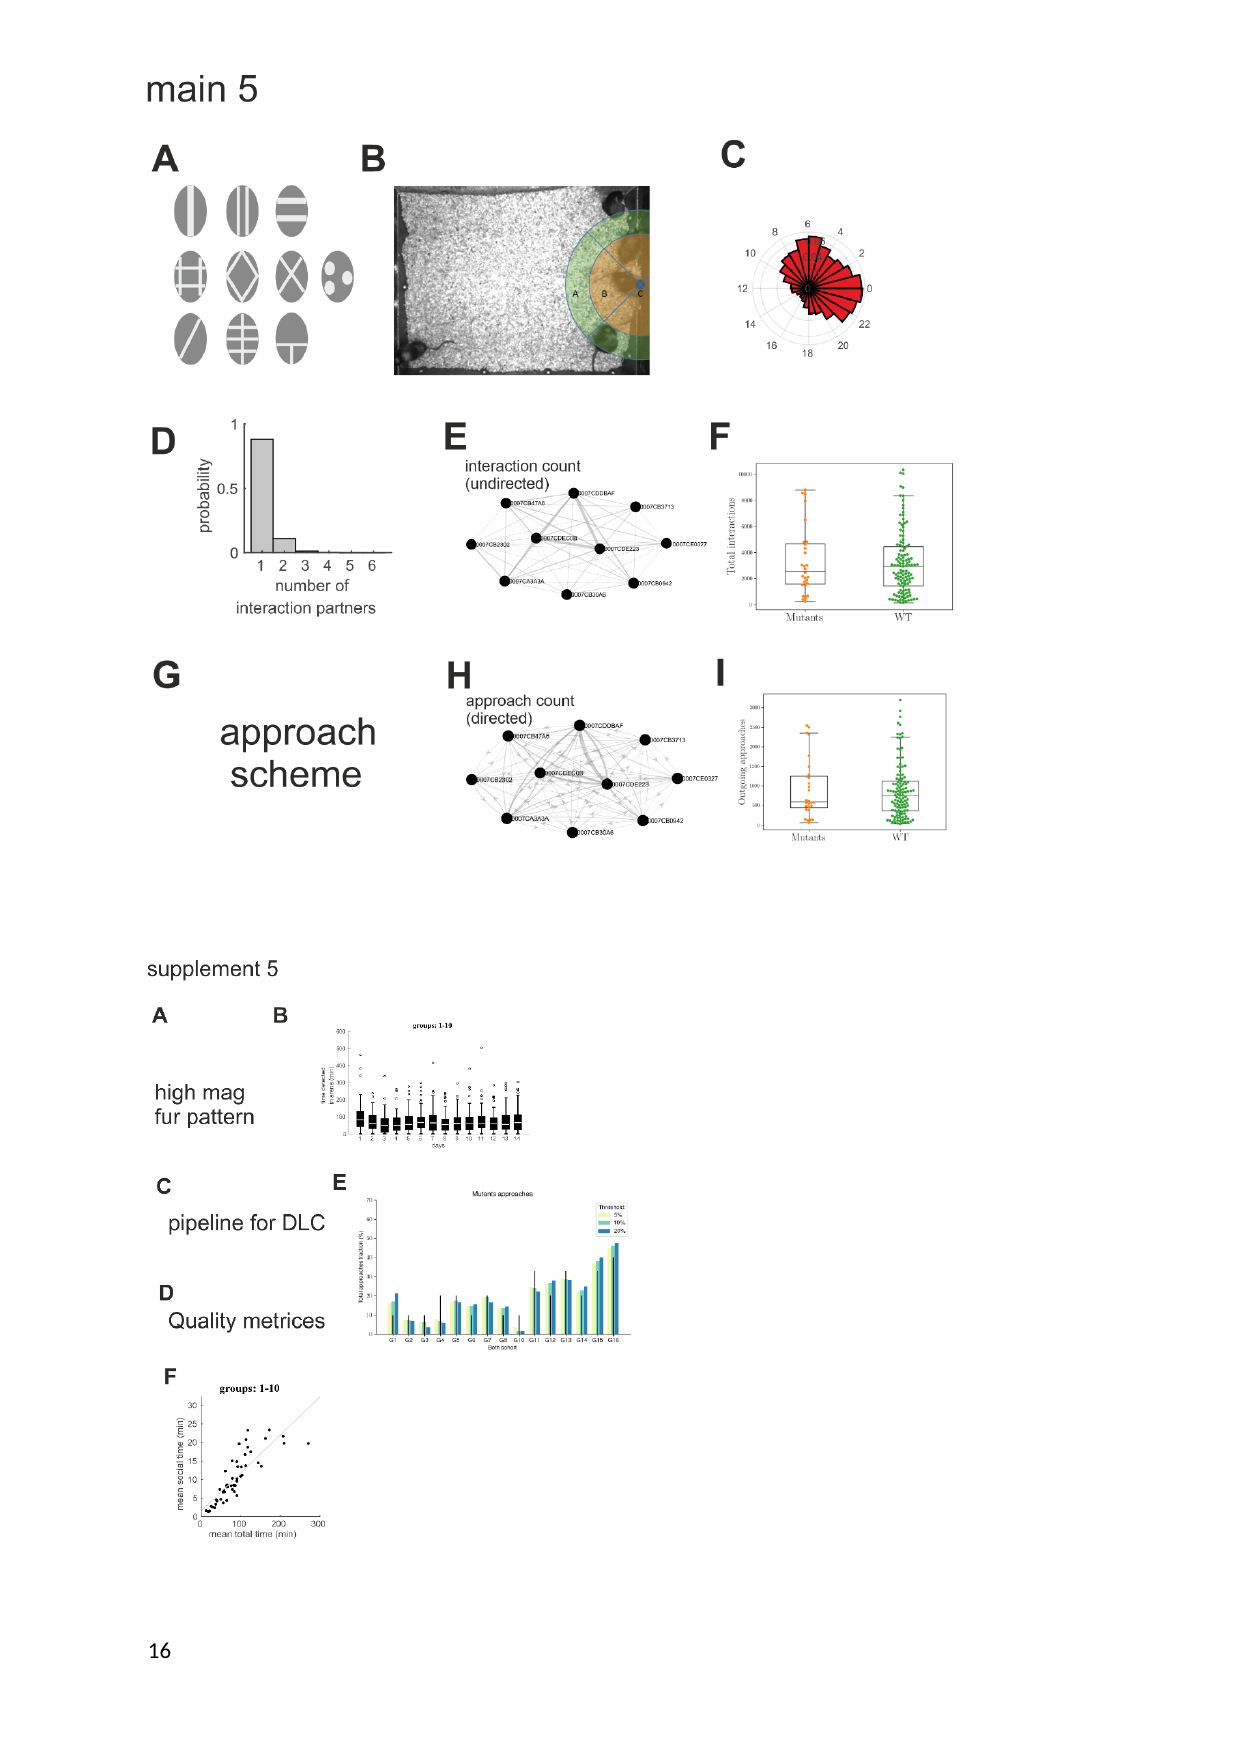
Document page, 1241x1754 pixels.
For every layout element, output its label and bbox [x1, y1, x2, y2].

picture [147, 960, 636, 1539]
picture [147, 75, 977, 849]
